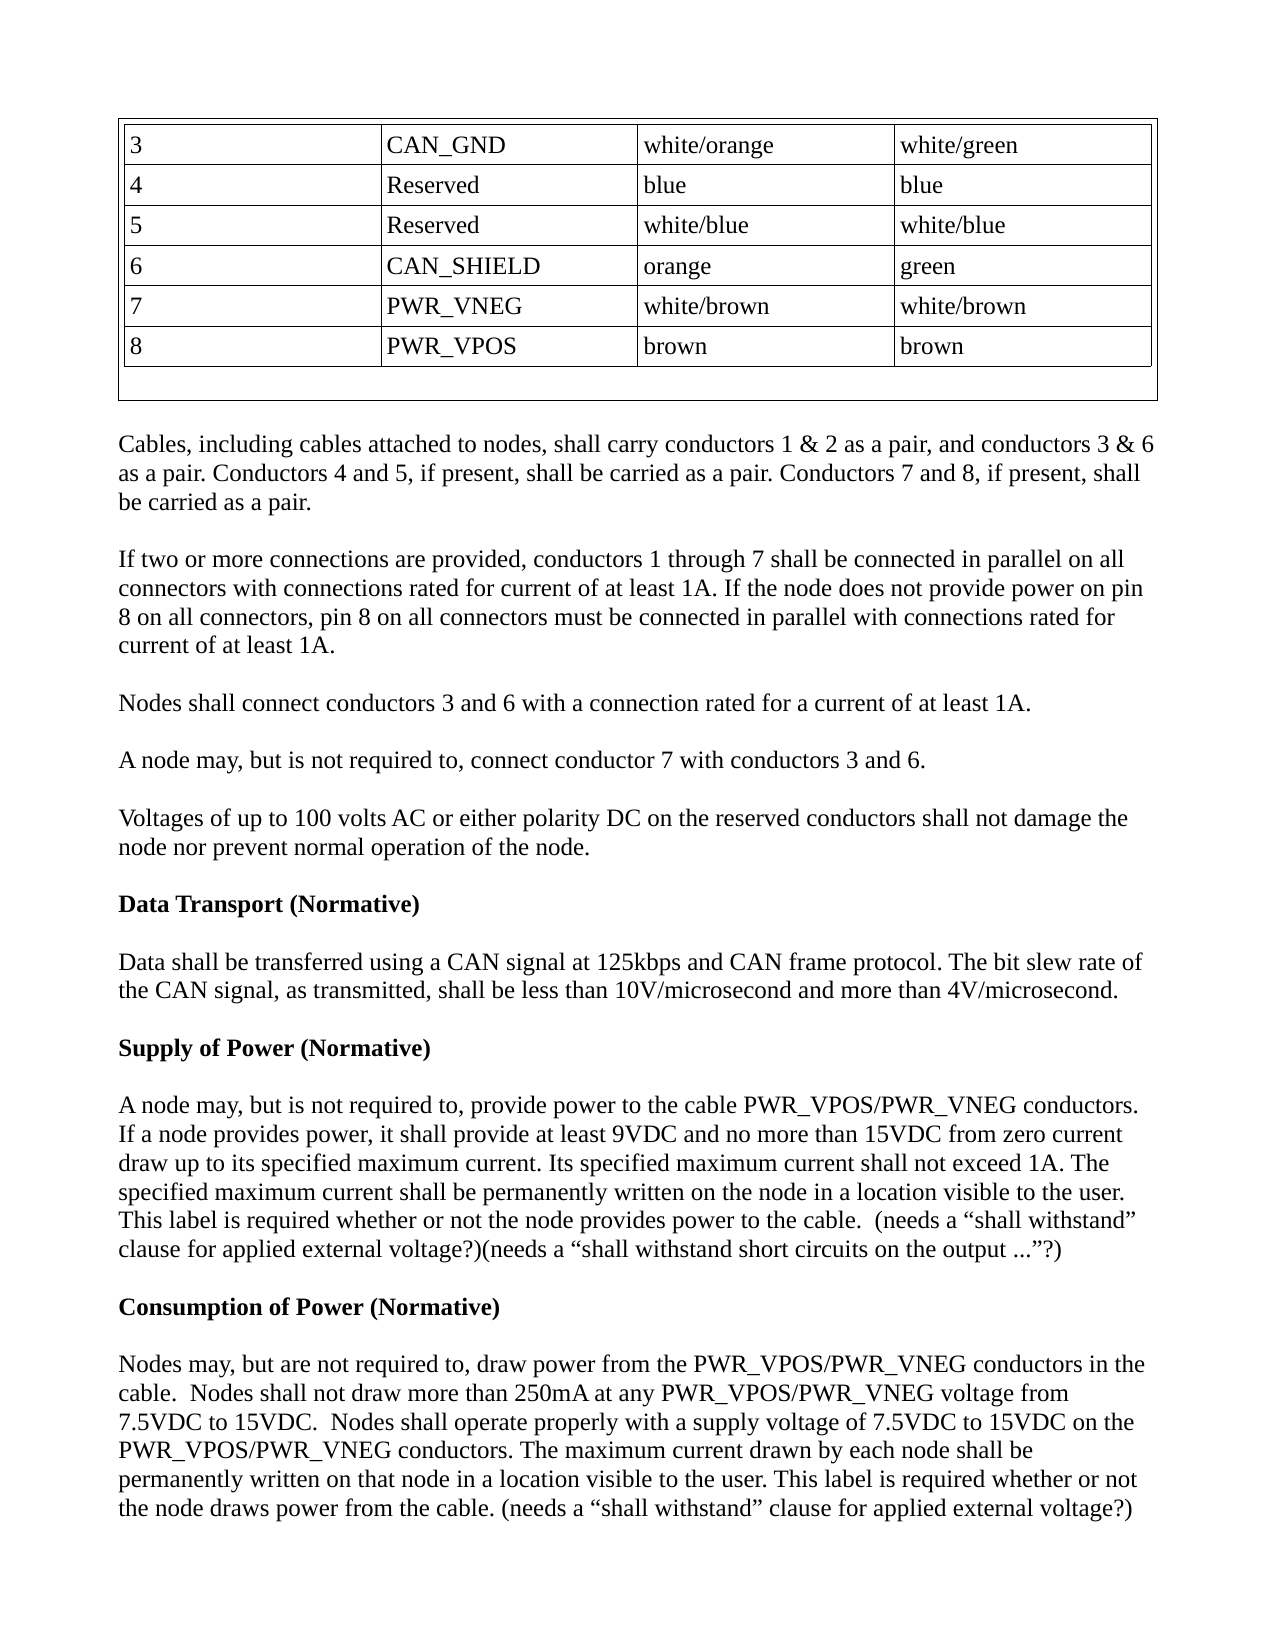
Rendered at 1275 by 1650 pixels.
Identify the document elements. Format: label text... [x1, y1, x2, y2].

text Data shall be transferred using a CAN signal at 125kbps and CAN frame protocol. The bit slew rate of the CAN signal, as transmitted, shall be less than 10V/microsecond and more than 4V/microsecond. [118, 947, 1157, 1004]
table_cell 3 [125, 125, 381, 164]
table_cell PWR_VPOS [382, 327, 637, 366]
table_cell Reserved [382, 206, 637, 245]
text Nodes shall connect conductors 3 and 6 with a connection rated for a current of at least 1A. [118, 688, 1157, 717]
table_cell CAN_GND [382, 125, 637, 164]
text A node may, but is not required to, provide power to the cable PWR_VPOS/PWR_VNEG conductors. If a node provides power, it shall provide at least 9VDC and no more than 15VDC from zero current draw up to its specified maximum current. Its specified maximum current shall not exceed 1A. The specified maximum current shall be permanently written on the node in a location visible to the user. This label is required whether or not the node provides power to the cable. (needs a “shall withstand” clause for applied external voltage?)(needs a “shall withstand short circuits on the output ...”?) [118, 1091, 1157, 1263]
table_cell brown [895, 327, 1151, 366]
table_cell CAN_SHIELD [382, 246, 637, 285]
table_cell green [895, 246, 1151, 285]
table_cell blue [895, 165, 1151, 204]
table_header [119, 119, 1157, 400]
table_cell white/blue [638, 206, 894, 245]
table_cell white/brown [638, 286, 894, 326]
table_cell 7 [125, 286, 381, 326]
table_cell blue [638, 165, 894, 204]
table_cell white/blue [895, 206, 1151, 245]
text A node may, but is not required to, connect conductor 7 with conductors 3 and 6. [118, 746, 1157, 774]
text If two or more connections are provided, conductors 1 through 7 shall be connected in parallel on all connectors with connections rated for current of at least 1A. If the node does not provide power on pin 8 on all connectors, pin 8 on all connectors must be connected in parallel with connections rated for current of at least 1A. [118, 544, 1157, 659]
table_cell Reserved [382, 165, 637, 204]
text Nodes may, but are not required to, draw power from the PWR_VPOS/PWR_VNEG conductors in the cable. Nodes shall not draw more than 250mA at any PWR_VPOS/PWR_VNEG voltage from 7.5VDC to 15VDC. Nodes shall operate properly with a supply voltage of 7.5VDC to 15VDC on the PWR_VPOS/PWR_VNEG conductors. The maximum current drawn by each node shall be permanently written on that node in a location visible to the user. This label is required whether or not the node draws power from the cable. (needs a “shall withstand” clause for applied external voltage?) [118, 1349, 1157, 1522]
table_cell white/orange [638, 125, 894, 164]
table_cell brown [638, 327, 894, 366]
table_cell white/brown [895, 286, 1151, 326]
text Data Transport (Normative) [118, 889, 1157, 918]
text Cables, including cables attached to nodes, shall carry conductors 1 & 2 as a pair, and conductors 3 & 6 as a pair. Conductors 4 and 5, if present, shall be carried as a pair. Conductors 7 and 8, if present, shall be carried as a pair. [118, 429, 1157, 516]
text Consumption of Power (Normative) [118, 1292, 1157, 1321]
table_cell 6 [125, 246, 381, 285]
text Supply of Power (Normative) [118, 1033, 1157, 1062]
table_cell 8 [125, 327, 381, 366]
table_cell 4 [125, 165, 381, 204]
table_cell orange [638, 246, 894, 285]
table_cell white/green [895, 125, 1151, 164]
table_cell 5 [125, 206, 381, 245]
text Voltages of up to 100 volts AC or either polarity DC on the reserved conductors shall not damage the node nor prevent normal operation of the node. [118, 803, 1157, 861]
table_cell PWR_VNEG [382, 286, 637, 326]
